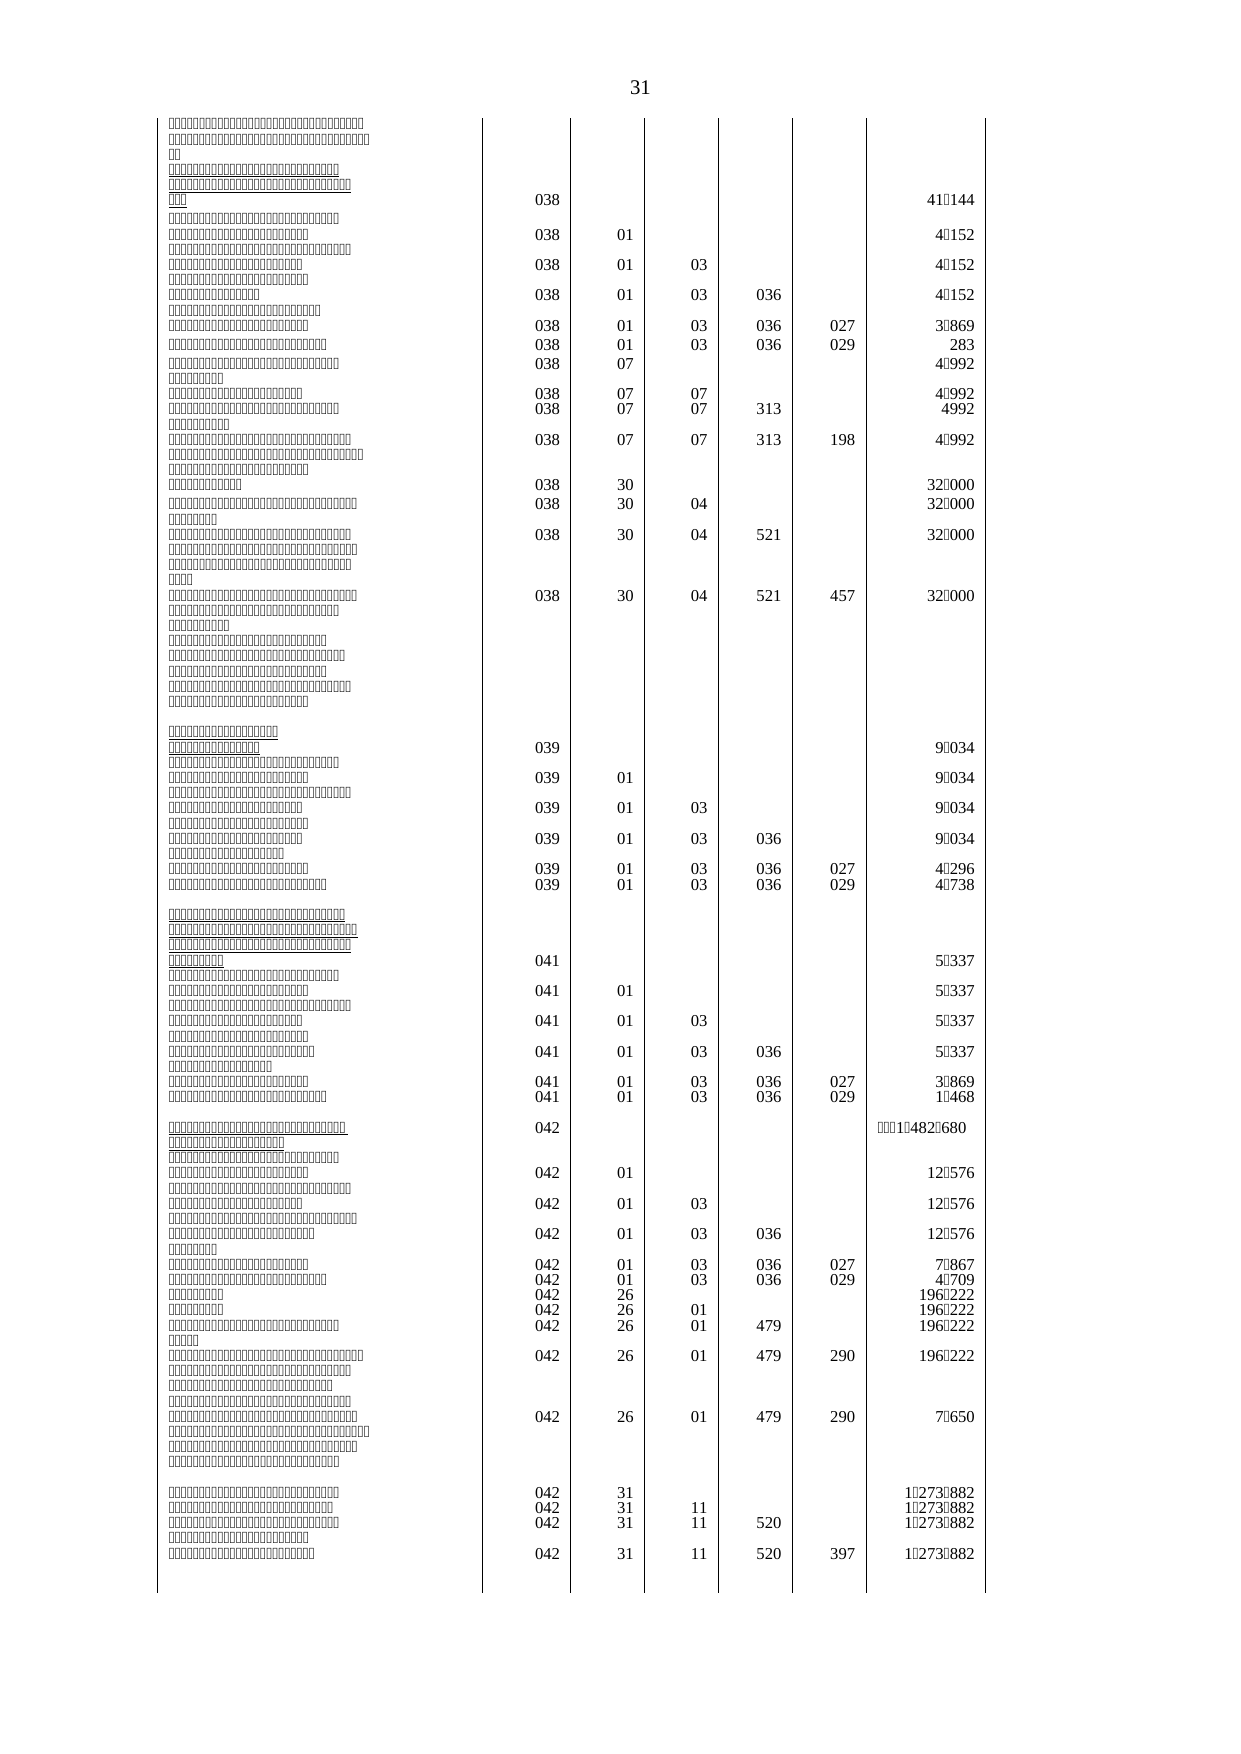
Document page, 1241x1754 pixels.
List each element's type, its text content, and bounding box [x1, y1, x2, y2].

table_cell  [571, 1091, 644, 1122]
table_cell  [645, 244, 718, 274]
table_cell [719, 1487, 792, 1502]
table_cell  [483, 818, 570, 863]
table_cell [645, 118, 718, 164]
table_cell  [867, 1304, 985, 1319]
table_cell [719, 164, 792, 213]
table_cell [645, 757, 718, 787]
table_cell [793, 1152, 866, 1182]
table_cell  [645, 818, 718, 863]
table_cell  [867, 787, 985, 817]
table_cell  [793, 339, 866, 357]
table_cell  [645, 274, 718, 319]
table_cell  [867, 1122, 985, 1152]
table_cell [719, 757, 792, 787]
table_cell  [571, 757, 644, 787]
table_cell  [867, 1213, 985, 1258]
table_cell  [571, 498, 644, 528]
table_cell [719, 358, 792, 388]
table_cell [645, 726, 718, 757]
table_cell  [719, 1411, 792, 1487]
table_cell  [793, 1411, 866, 1487]
table_cell [793, 1213, 866, 1258]
table_cell  [719, 1319, 792, 1350]
table_cell [719, 726, 792, 757]
table_cell  [645, 434, 718, 479]
table_cell  [571, 1000, 644, 1030]
table_cell [571, 726, 644, 757]
table_cell  [645, 498, 718, 528]
table_cell  [571, 1030, 644, 1076]
table_cell [793, 164, 866, 213]
table_cell  [571, 863, 644, 878]
table_cell  [793, 1076, 866, 1091]
table_cell    [158, 818, 482, 863]
table_cell  [793, 863, 866, 878]
table_cell  [483, 320, 570, 338]
table_cell  [867, 213, 985, 243]
table_cell  [571, 1548, 644, 1593]
table_cell  [719, 1259, 792, 1274]
table_cell     [158, 1411, 482, 1487]
table_cell   [158, 757, 482, 787]
table_cell  [158, 1502, 482, 1517]
table_cell  [645, 320, 718, 338]
table_cell [793, 1183, 866, 1213]
table_cell     [158, 909, 482, 969]
table_cell  [483, 388, 570, 403]
table_cell  [867, 529, 985, 589]
table_cell  [571, 1274, 644, 1289]
table_cell  [483, 863, 570, 878]
table_cell  [867, 1502, 985, 1517]
table_cell  [483, 757, 570, 787]
table_cell  [645, 403, 718, 433]
table_cell  [571, 213, 644, 243]
table_cell     [158, 529, 482, 589]
table_cell  [158, 1274, 482, 1289]
table_cell  [719, 274, 792, 319]
table_cell   [158, 1319, 482, 1350]
table_cell   [158, 498, 482, 528]
table_cell  [483, 1411, 570, 1487]
table_cell  [793, 1259, 866, 1274]
table_cell    [158, 164, 482, 213]
table_cell   [158, 213, 482, 243]
table_cell [645, 970, 718, 1000]
table_cell  [483, 434, 570, 479]
table_cell  [571, 244, 644, 274]
table_cell  [571, 878, 644, 909]
table_cell  [867, 479, 985, 498]
table_cell [793, 358, 866, 388]
table_cell  [571, 339, 644, 357]
table_cell  [719, 320, 792, 338]
table_cell  [483, 1289, 570, 1304]
table_cell  [158, 339, 482, 357]
table_cell  [571, 970, 644, 1000]
table_cell  [645, 1183, 718, 1213]
table_cell  [571, 1076, 644, 1091]
table_cell  [571, 1183, 644, 1213]
table_cell  [719, 1548, 792, 1593]
table_cell  [158, 863, 482, 878]
table_cell  [483, 358, 570, 388]
table_cell  [571, 589, 644, 726]
table_cell [645, 479, 718, 498]
table_cell  [483, 213, 570, 243]
table_cell  [867, 403, 985, 433]
table_cell  [483, 1030, 570, 1076]
table_cell  [483, 1517, 570, 1547]
table_cell [571, 118, 644, 164]
table_cell [793, 1304, 866, 1319]
table_cell  [571, 388, 644, 403]
table_cell  [483, 970, 570, 1000]
table_cell   [158, 1183, 482, 1213]
table_cell [719, 118, 792, 164]
table_cell [793, 213, 866, 243]
table_cell  [719, 1350, 792, 1411]
table_cell   [158, 970, 482, 1000]
table_cell   [158, 358, 482, 388]
table_cell  [645, 339, 718, 357]
table_cell  [483, 1274, 570, 1289]
table_cell  [645, 1411, 718, 1487]
table_cell  [793, 878, 866, 909]
table_cell  [867, 1411, 985, 1487]
table_cell  [158, 388, 482, 403]
table_cell   [158, 1122, 482, 1152]
table_cell  [867, 320, 985, 338]
table_cell [645, 358, 718, 388]
table_cell [645, 1289, 718, 1304]
table_cell  [483, 1350, 570, 1411]
table_cell  [158, 479, 482, 498]
table_cell   [158, 1517, 482, 1547]
table_cell  [719, 1076, 792, 1091]
table_cell  [867, 358, 985, 388]
table_cell  [867, 388, 985, 403]
table_cell  [719, 1274, 792, 1289]
table_cell  [483, 1152, 570, 1182]
table_cell  [158, 1289, 482, 1304]
table_cell  [571, 1259, 644, 1274]
table_cell  [483, 1487, 570, 1502]
table_cell [793, 726, 866, 757]
table_cell  [793, 1350, 866, 1411]
table_cell  [571, 274, 644, 319]
table_cell [719, 970, 792, 1000]
table_cell  [793, 589, 866, 726]
table_cell  [793, 434, 866, 479]
table_cell  [867, 1152, 985, 1182]
table_cell  [158, 1304, 482, 1319]
table_cell  [719, 1213, 792, 1258]
table_cell [571, 909, 644, 969]
table_cell  [158, 1487, 482, 1502]
table_cell  [867, 1517, 985, 1547]
table_cell  [571, 1350, 644, 1411]
table_cell  [793, 320, 866, 338]
table_cell  [867, 1030, 985, 1076]
table_cell [793, 1289, 866, 1304]
table_cell [483, 118, 570, 164]
table_cell  [645, 388, 718, 403]
table_cell  [158, 1091, 482, 1122]
table_cell [793, 970, 866, 1000]
table_cell   [158, 787, 482, 817]
table_cell  [867, 1259, 985, 1274]
table_cell  [571, 529, 644, 589]
table_cell  [483, 909, 570, 969]
table_cell [645, 909, 718, 969]
table_cell [719, 479, 792, 498]
table_cell [793, 787, 866, 817]
table_cell  [719, 589, 792, 726]
table_cell  [571, 403, 644, 433]
table_cell [793, 757, 866, 787]
table_cell  [645, 1319, 718, 1350]
table_cell  [645, 1274, 718, 1289]
table_cell  [719, 878, 792, 909]
table_cell     [158, 1350, 482, 1411]
table_cell  [867, 1274, 985, 1289]
table_cell  [867, 274, 985, 319]
table_cell  [483, 403, 570, 433]
table_cell  [571, 479, 644, 498]
table_cell  [158, 878, 482, 909]
table_cell  [571, 1319, 644, 1350]
table_cell [793, 1122, 866, 1152]
table_cell  [483, 1548, 570, 1593]
table_cell [793, 1487, 866, 1502]
table_cell  [571, 787, 644, 817]
table_cell  [483, 1259, 570, 1274]
table_cell  [571, 1289, 644, 1304]
table_cell  [483, 1091, 570, 1122]
table_cell [793, 244, 866, 274]
table_cell  [793, 1091, 866, 1122]
table_cell  [645, 878, 718, 909]
table_cell   [158, 403, 482, 433]
table_cell  [867, 339, 985, 357]
table_cell  [483, 1076, 570, 1091]
table_cell  [571, 434, 644, 479]
table_cell [793, 1030, 866, 1076]
table_cell [719, 213, 792, 243]
table_cell  [867, 1183, 985, 1213]
table_cell   [158, 1000, 482, 1030]
table_cell  [645, 1259, 718, 1274]
table_cell [645, 1152, 718, 1182]
table_cell  [645, 1517, 718, 1547]
table_cell [793, 388, 866, 403]
table_cell  [571, 320, 644, 338]
table_cell  [483, 244, 570, 274]
table_cell [793, 403, 866, 433]
table_cell  [483, 479, 570, 498]
table_cell    [158, 1213, 482, 1258]
table_cell  [867, 909, 985, 969]
table_cell  [645, 863, 718, 878]
table_cell [867, 118, 985, 164]
table_cell  [867, 1076, 985, 1091]
table_cell   [158, 244, 482, 274]
table_cell [571, 164, 644, 213]
table_cell  [483, 1213, 570, 1258]
table_cell  [571, 1213, 644, 1258]
table_cell  [483, 529, 570, 589]
table_cell [571, 1122, 644, 1152]
table_cell  [158, 320, 482, 338]
table_cell [793, 909, 866, 969]
table_cell [719, 1152, 792, 1182]
table_cell    [158, 1030, 482, 1076]
table_cell [645, 1487, 718, 1502]
table_cell  [645, 1304, 718, 1319]
table_cell  [483, 787, 570, 817]
table_cell [793, 1502, 866, 1517]
table_cell  [867, 1000, 985, 1030]
table_cell  [571, 818, 644, 863]
table_cell  [483, 274, 570, 319]
table_cell  [867, 1548, 985, 1593]
table_cell [719, 244, 792, 274]
table_cell   [158, 1152, 482, 1182]
table_cell    [158, 118, 482, 164]
table_cell    [158, 434, 482, 479]
table_cell  [867, 1350, 985, 1411]
table_cell  [867, 726, 985, 757]
table_cell  [483, 878, 570, 909]
table_cell  [645, 1030, 718, 1076]
table_cell  [571, 1411, 644, 1487]
table_cell  [867, 589, 985, 726]
table_cell  [867, 818, 985, 863]
table_cell [719, 1122, 792, 1152]
table_cell [793, 274, 866, 319]
table_cell [719, 909, 792, 969]
table_cell  [719, 1517, 792, 1547]
table_cell  [867, 1319, 985, 1350]
table_cell  [867, 970, 985, 1000]
table_cell  [645, 529, 718, 589]
table_cell  [571, 358, 644, 388]
table_cell  [645, 1076, 718, 1091]
table_cell  [867, 164, 985, 213]
table_cell [793, 818, 866, 863]
table_cell  [645, 1350, 718, 1411]
table_cell  [483, 1000, 570, 1030]
table_cell         [158, 589, 482, 726]
table_cell  [793, 1274, 866, 1289]
table_cell  [483, 164, 570, 213]
table_cell [719, 1304, 792, 1319]
table_cell  [719, 1030, 792, 1076]
table_cell  [719, 529, 792, 589]
table_cell [793, 1319, 866, 1350]
table_cell  [867, 1487, 985, 1502]
table_cell [793, 1000, 866, 1030]
table_cell  [645, 1091, 718, 1122]
table_cell  [719, 818, 792, 863]
table_cell  [571, 1517, 644, 1547]
table_cell  [158, 1259, 482, 1274]
table_cell  [645, 1213, 718, 1258]
table_cell  [483, 339, 570, 357]
table_cell [793, 498, 866, 528]
table_cell  [867, 244, 985, 274]
table_cell  [645, 1000, 718, 1030]
table_cell [645, 164, 718, 213]
table_cell [719, 1289, 792, 1304]
table_cell [793, 479, 866, 498]
table_cell [719, 498, 792, 528]
table_cell  [571, 1502, 644, 1517]
table_cell  [645, 589, 718, 726]
table_cell [719, 388, 792, 403]
table_cell [645, 213, 718, 243]
table_cell  [719, 339, 792, 357]
table_cell  [867, 1091, 985, 1122]
table_cell  [483, 1502, 570, 1517]
table_cell  [483, 1122, 570, 1152]
table_cell  [483, 1183, 570, 1213]
table_cell  [571, 1152, 644, 1182]
table_cell  [483, 498, 570, 528]
table_cell  [867, 757, 985, 787]
table_cell  [867, 878, 985, 909]
table_cell  [867, 434, 985, 479]
table_cell    [158, 274, 482, 319]
table_cell [719, 1183, 792, 1213]
table_cell [793, 1517, 866, 1547]
table_cell  [571, 1487, 644, 1502]
table_cell  [483, 589, 570, 726]
table_cell  [867, 498, 985, 528]
table_cell  [867, 1289, 985, 1304]
table_cell   [158, 726, 482, 757]
table_cell [719, 787, 792, 817]
table_cell  [719, 403, 792, 433]
table_cell  [645, 1502, 718, 1517]
table_cell  [793, 1548, 866, 1593]
table_cell  [645, 787, 718, 817]
table_cell [719, 1000, 792, 1030]
table_cell  [867, 863, 985, 878]
table_cell  [719, 434, 792, 479]
table_cell  [483, 1304, 570, 1319]
table_cell [719, 1502, 792, 1517]
table_cell  [158, 1548, 482, 1593]
table_cell [793, 118, 866, 164]
table_cell [793, 529, 866, 589]
table_cell  [483, 726, 570, 757]
table_cell  [158, 1076, 482, 1091]
table_cell  [483, 1319, 570, 1350]
table_cell  [571, 1304, 644, 1319]
table_cell  [645, 1548, 718, 1593]
table_cell  [719, 1091, 792, 1122]
table_cell [645, 1122, 718, 1152]
table_cell  [719, 863, 792, 878]
